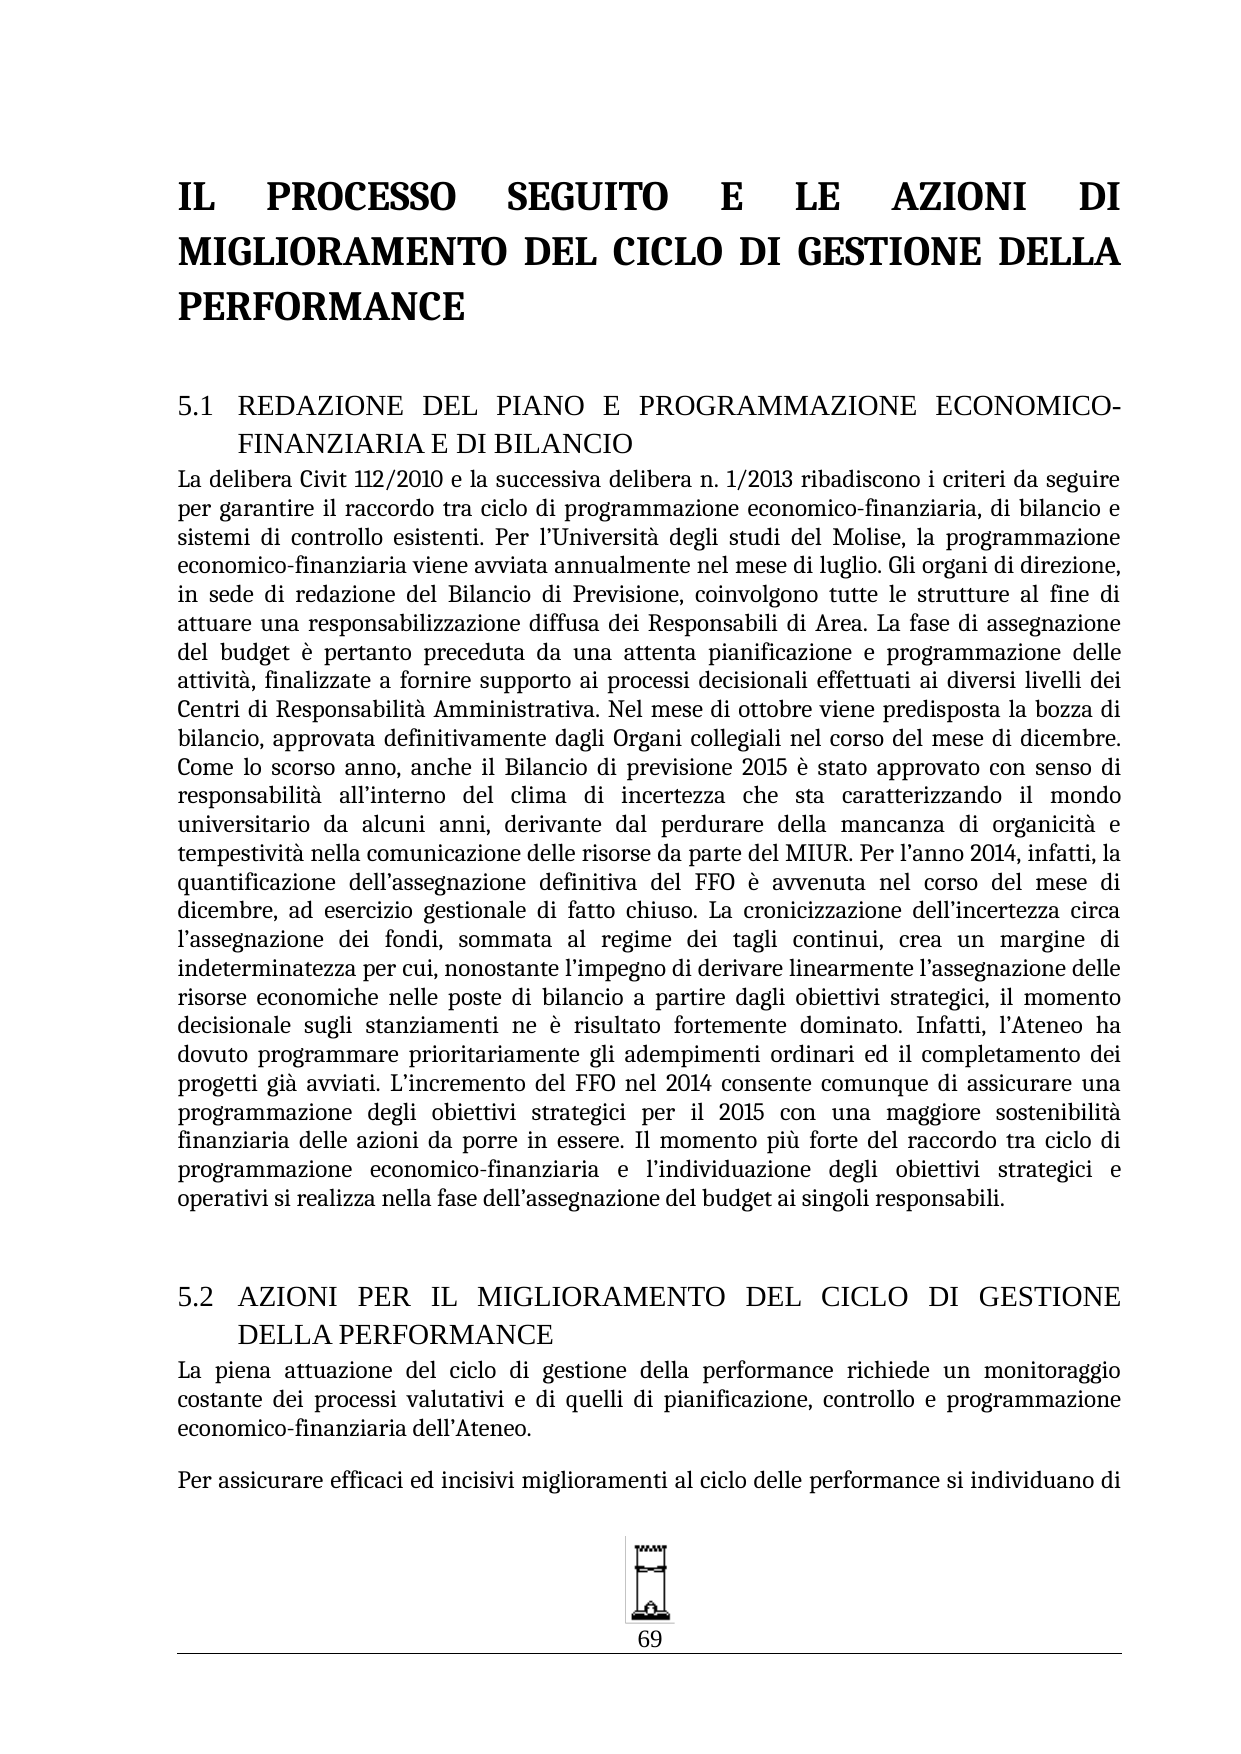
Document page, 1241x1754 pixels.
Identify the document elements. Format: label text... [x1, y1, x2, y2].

text La delibera Civit 112/2010 e la successiva delibera n. 1/2013 ribadiscono i criteri da seguire per garantire il raccordo tra ciclo di programmazione economico-finanziaria, di bilancio e sistemi di controllo esistenti. Per l’Università degli studi del Molise, la programmazione economico-finanziaria viene avviata annualmente nel mese di luglio. Gli organi di direzione, in sede di redazione del Bilancio di Previsione, coinvolgono tutte le strutture al fine di attuare una responsabilizzazione diffusa dei Responsabili di Area. La fase di assegnazione del budget è pertanto preceduta da una attenta pianificazione e programmazione delle attività, finalizzate a fornire supporto ai processi decisionali effettuati ai diversi livelli dei Centri di Responsabilità Amministrativa. Nel mese di ottobre viene predisposta la bozza di bilancio, approvata definitivamente dagli Organi collegiali nel corso del mese di dicembre. Come lo scorso anno, anche il Bilancio di previsione 2015 è stato approvato con senso di responsabilità all’interno del clima di incertezza che sta caratterizzando il mondo universitario da alcuni anni, derivante dal perdurare della mancanza di organicità e tempestività nella comunicazione delle risorse da parte del MIUR. Per l’anno 2014, infatti, la quantificazione dell’assegnazione definitiva del FFO è avvenuta nel corso del mese di dicembre, ad esercizio gestionale di fatto chiuso. La cronicizzazione dell’incertezza circa l’assegnazione dei fondi, sommata al regime dei tagli continui, crea un margine di indeterminatezza per cui, nonostante l’impegno di derivare linearmente l’assegnazione delle risorse economiche nelle poste di bilancio a partire dagli obiettivi strategici, il momento decisionale sugli stanziamenti ne è risultato fortemente dominato. Infatti, l’Ateneo ha dovuto programmare prioritariamente gli adempimenti ordinari ed il completamento dei progetti già avviati. L’incremento del FFO nel 2014 consente comunque di assicurare una programmazione degli obiettivi strategici per il 2015 con una maggiore sostenibilità finanziaria delle azioni da porre in essere. Il momento più forte del raccordo tra ciclo di programmazione economico-finanziaria e l’individuazione degli obiettivi strategici e operativi si realizza nella fase dell’assegnazione del budget ai singoli responsabili. [177, 465, 1122, 1213]
text La piena attuazione del ciclo di gestione della performance richiede un monitoraggio costante dei processi valutativi e di quelli di pianificazione, controllo e programmazione economico-finanziaria dell’Ateneo. [177, 1356, 1122, 1442]
subtitle AZIONI PER IL MIGLIORAMENTO DEL CICLO DI GESTIONE DELLA PERFORMANCE [177, 1279, 1122, 1351]
subtitle IL PROCESSO SEGUITO E LE AZIONI DI MIGLIORAMENTO DEL CICLO DI GESTIONE DELLA PERFORMANCE [177, 173, 1122, 331]
text Per assicurare efficaci ed incisivi miglioramenti al ciclo delle performance si individuano di [177, 1466, 1122, 1495]
subtitle REDAZIONE DEL PIANO E PROGRAMMAZIONE ECONOMICO-FINANZIARIA E DI BILANCIO [177, 388, 1122, 460]
